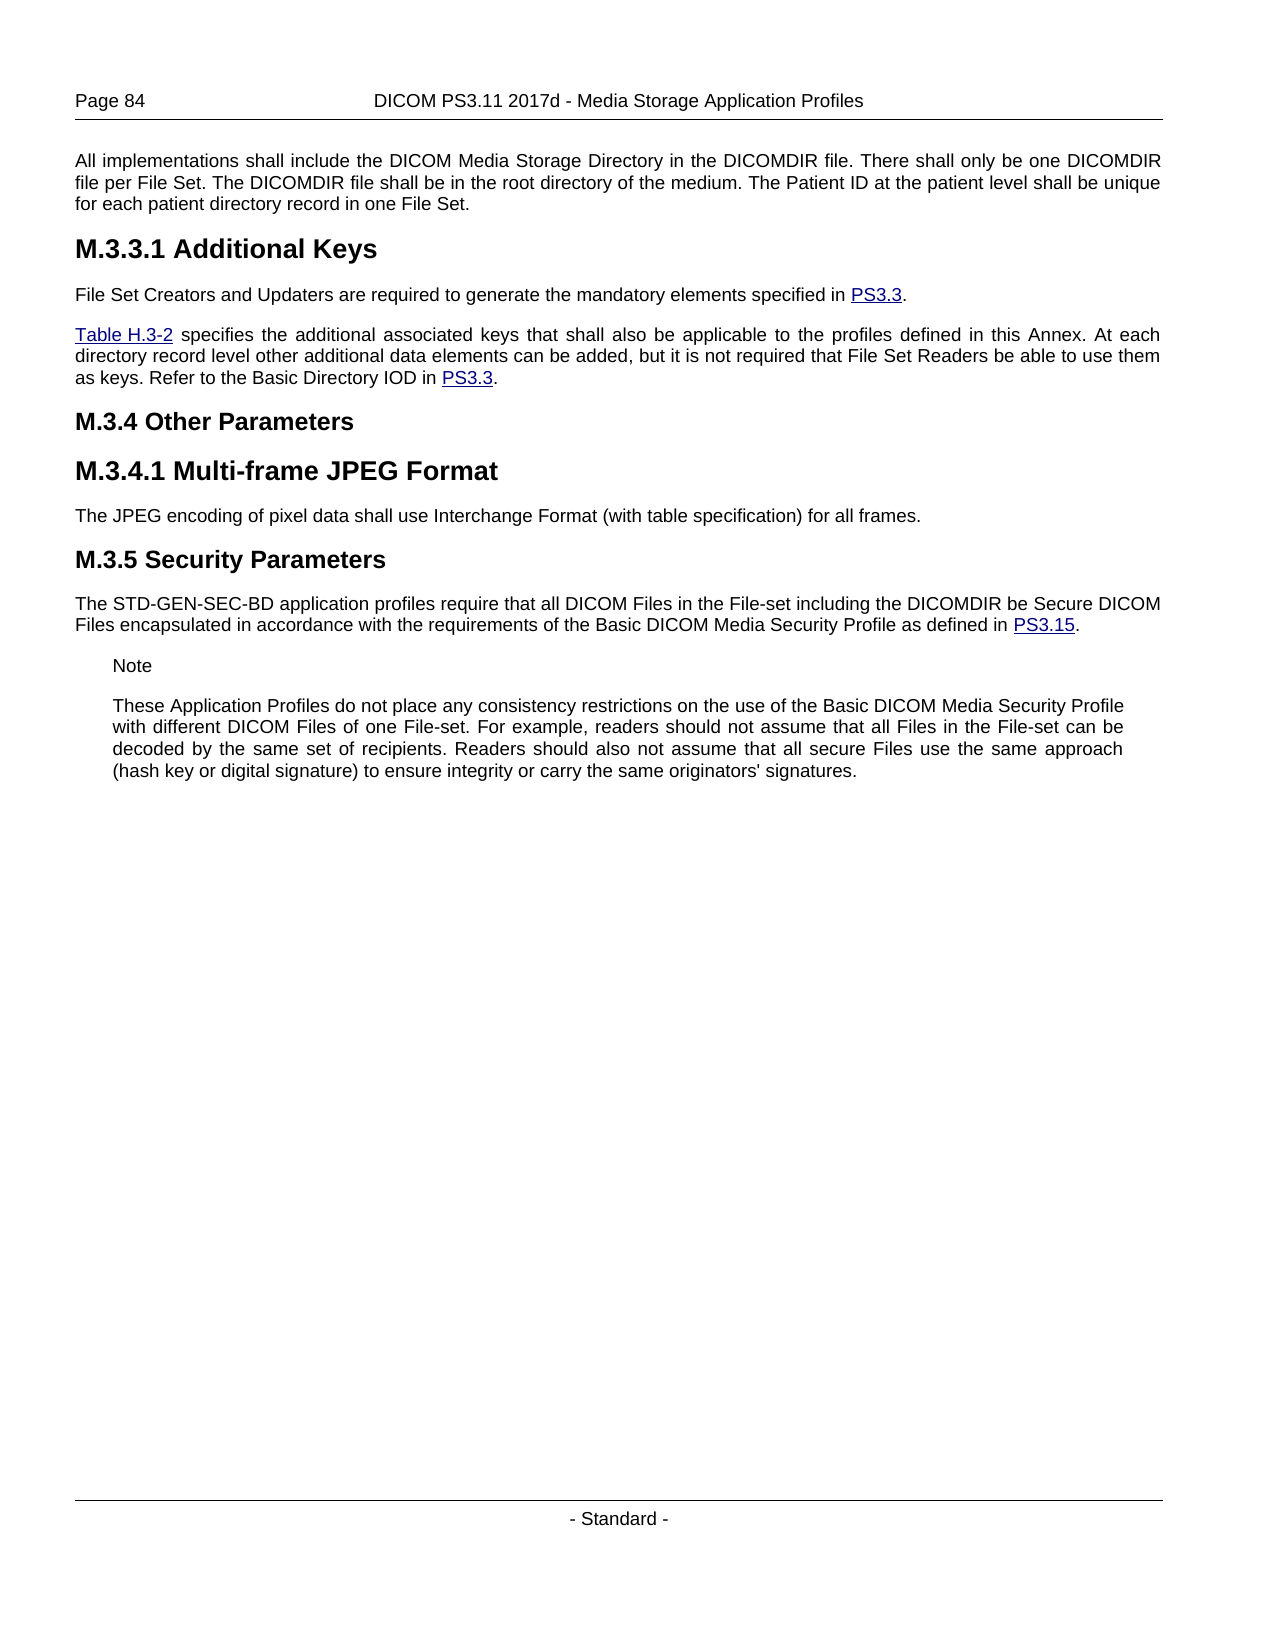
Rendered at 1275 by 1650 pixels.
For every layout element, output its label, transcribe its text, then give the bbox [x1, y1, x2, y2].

text File Set Creators and Updaters are required to generate the mandatory elements specified in PS3.3. [75, 283, 1162, 305]
text M.3.5 Security Parameters [75, 545, 1162, 574]
text These Application Profiles do not place any consistency restrictions on the use of the Basic DICOM Media Security Profile with different DICOM Files of one File-set. For example, readers should not assume that all Files in the File-set can be decoded by the same set of recipients. Readers should also not assume that all secure Files use the same approach (hash key or digital signature) to ensure integrity or carry the same originators' signatures. [112, 695, 1125, 781]
text The STD-GEN-SEC-BD application profiles require that all DICOM Files in the File-set including the DICOMDIR be Secure DICOM Files encapsulated in accordance with the requirements of the Basic DICOM Media Security Profile as defined in PS3.15. [75, 592, 1162, 636]
text M.3.4 Other Parameters [75, 407, 1162, 436]
text All implementations shall include the DICOM Media Storage Directory in the DICOMDIR file. There shall only be one DICOMDIR file per File Set. The DICOMDIR file shall be in the root directory of the medium. The Patient ID at the patient level shall be unique for each patient directory record in one File Set. [75, 150, 1162, 215]
text Note [112, 654, 1125, 676]
text Table H.3-2 specifies the additional associated keys that shall also be applicable to the profiles defined in this Annex. At each directory record level other additional data elements can be added, but it is not required that File Set Readers be able to use them as keys. Refer to the Basic Directory IOD in PS3.3. [75, 324, 1162, 388]
text The JPEG encoding of pixel data shall use Interchange Format (with table specification) for all frames. [75, 505, 1162, 526]
text M.3.3.1 Additional Keys [75, 233, 1162, 265]
text M.3.4.1 Multi-frame JPEG Format [75, 455, 1162, 486]
